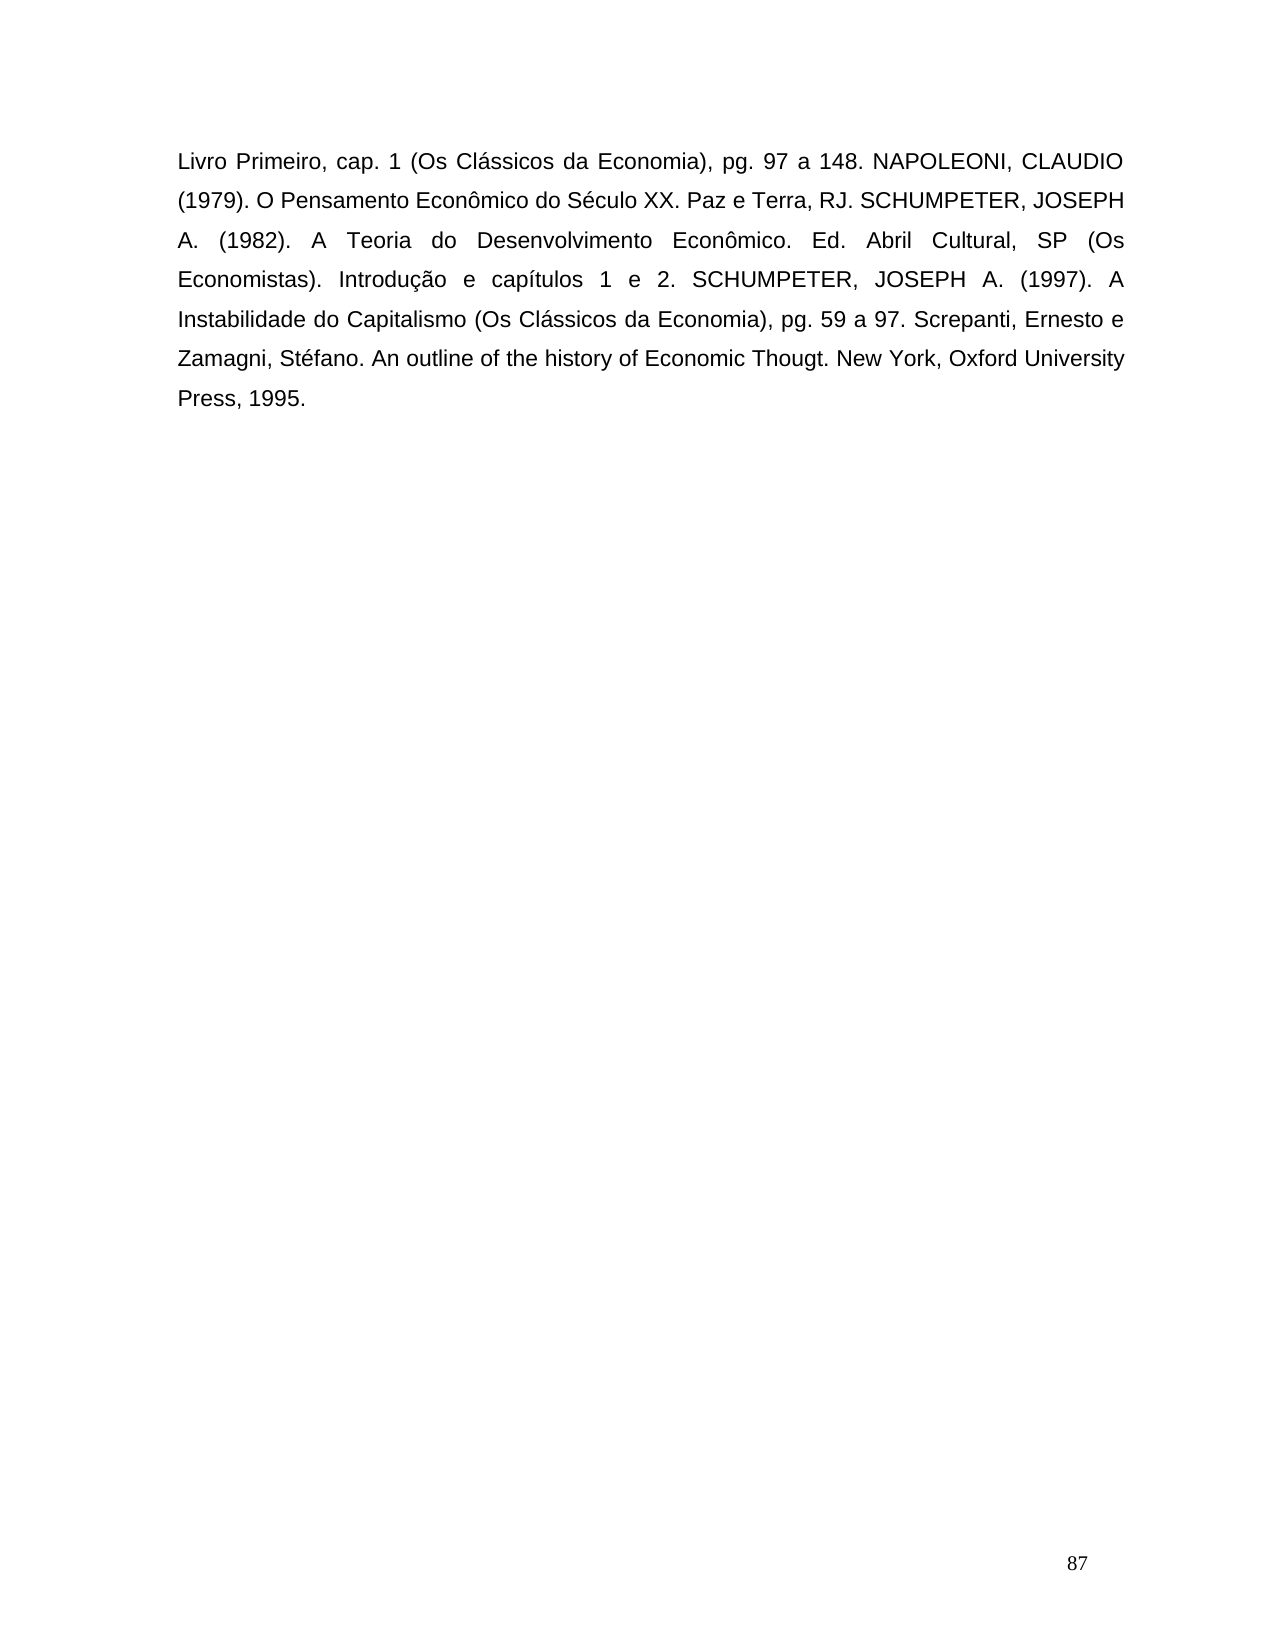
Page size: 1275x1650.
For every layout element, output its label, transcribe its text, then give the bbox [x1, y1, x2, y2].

text Livro Primeiro, cap. 1 (Os Clássicos da Economia), pg. 97 a 148. NAPOLEONI, CLAUDIO (1979). O Pensamento Econômico do Século XX. Paz e Terra, RJ. SCHUMPETER, JOSEPH A. (1982). A Teoria do Desenvolvimento Econômico. Ed. Abril Cultural, SP (Os Economistas). Introdução e capítulos 1 e 2. SCHUMPETER, JOSEPH A. (1997). A Instabilidade do Capitalismo (Os Clássicos da Economia), pg. 59 a 97. Screpanti, Ernesto e Zamagni, Stéfano. An outline of the history of Economic Thougt. New York, Oxford University Press, 1995. [177, 148, 1125, 411]
